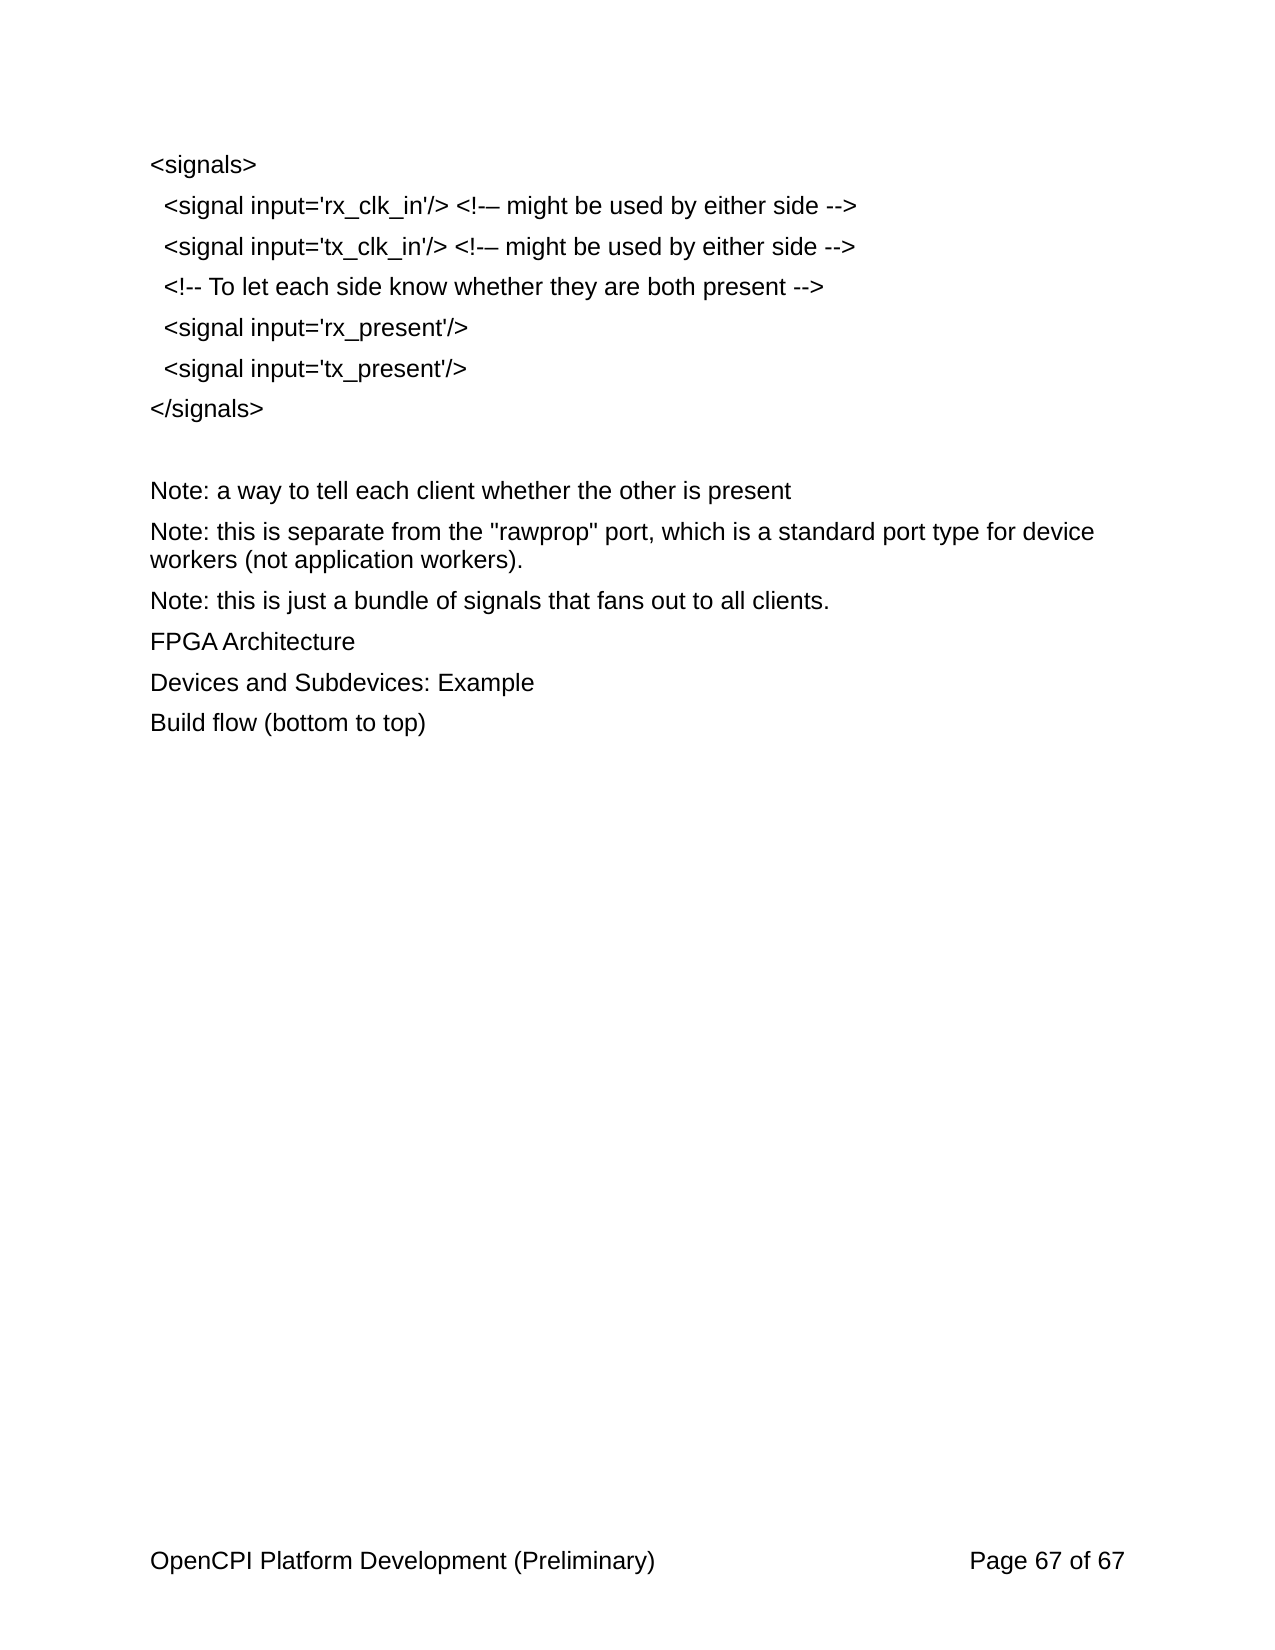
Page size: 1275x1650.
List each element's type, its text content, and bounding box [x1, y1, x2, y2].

text Devices and Subdevices: Example [150, 667, 1125, 696]
text <signal input='tx_present'/> [150, 354, 1125, 382]
text </signals> [150, 394, 1125, 423]
text Note: this is just a bundle of signals that fans out to all clients. [150, 586, 1125, 615]
text Note: this is separate from the "rawprop" port, which is a standard port type for device workers (not application workers). [150, 517, 1125, 574]
text FPGA Architecture [150, 627, 1125, 656]
text <signal input='rx_present'/> [150, 313, 1125, 342]
text <signal input='rx_clk_in'/> <!-– might be used by either side --> [150, 191, 1125, 219]
text Build flow (bottom to top) [150, 708, 1125, 737]
text Note: a way to tell each client whether the other is present [150, 476, 1125, 504]
text <signals> [150, 150, 1125, 179]
text <signal input='tx_clk_in'/> <!-– might be used by either side --> [150, 231, 1125, 260]
text <!-- To let each side know whether they are both present --> [150, 272, 1125, 301]
